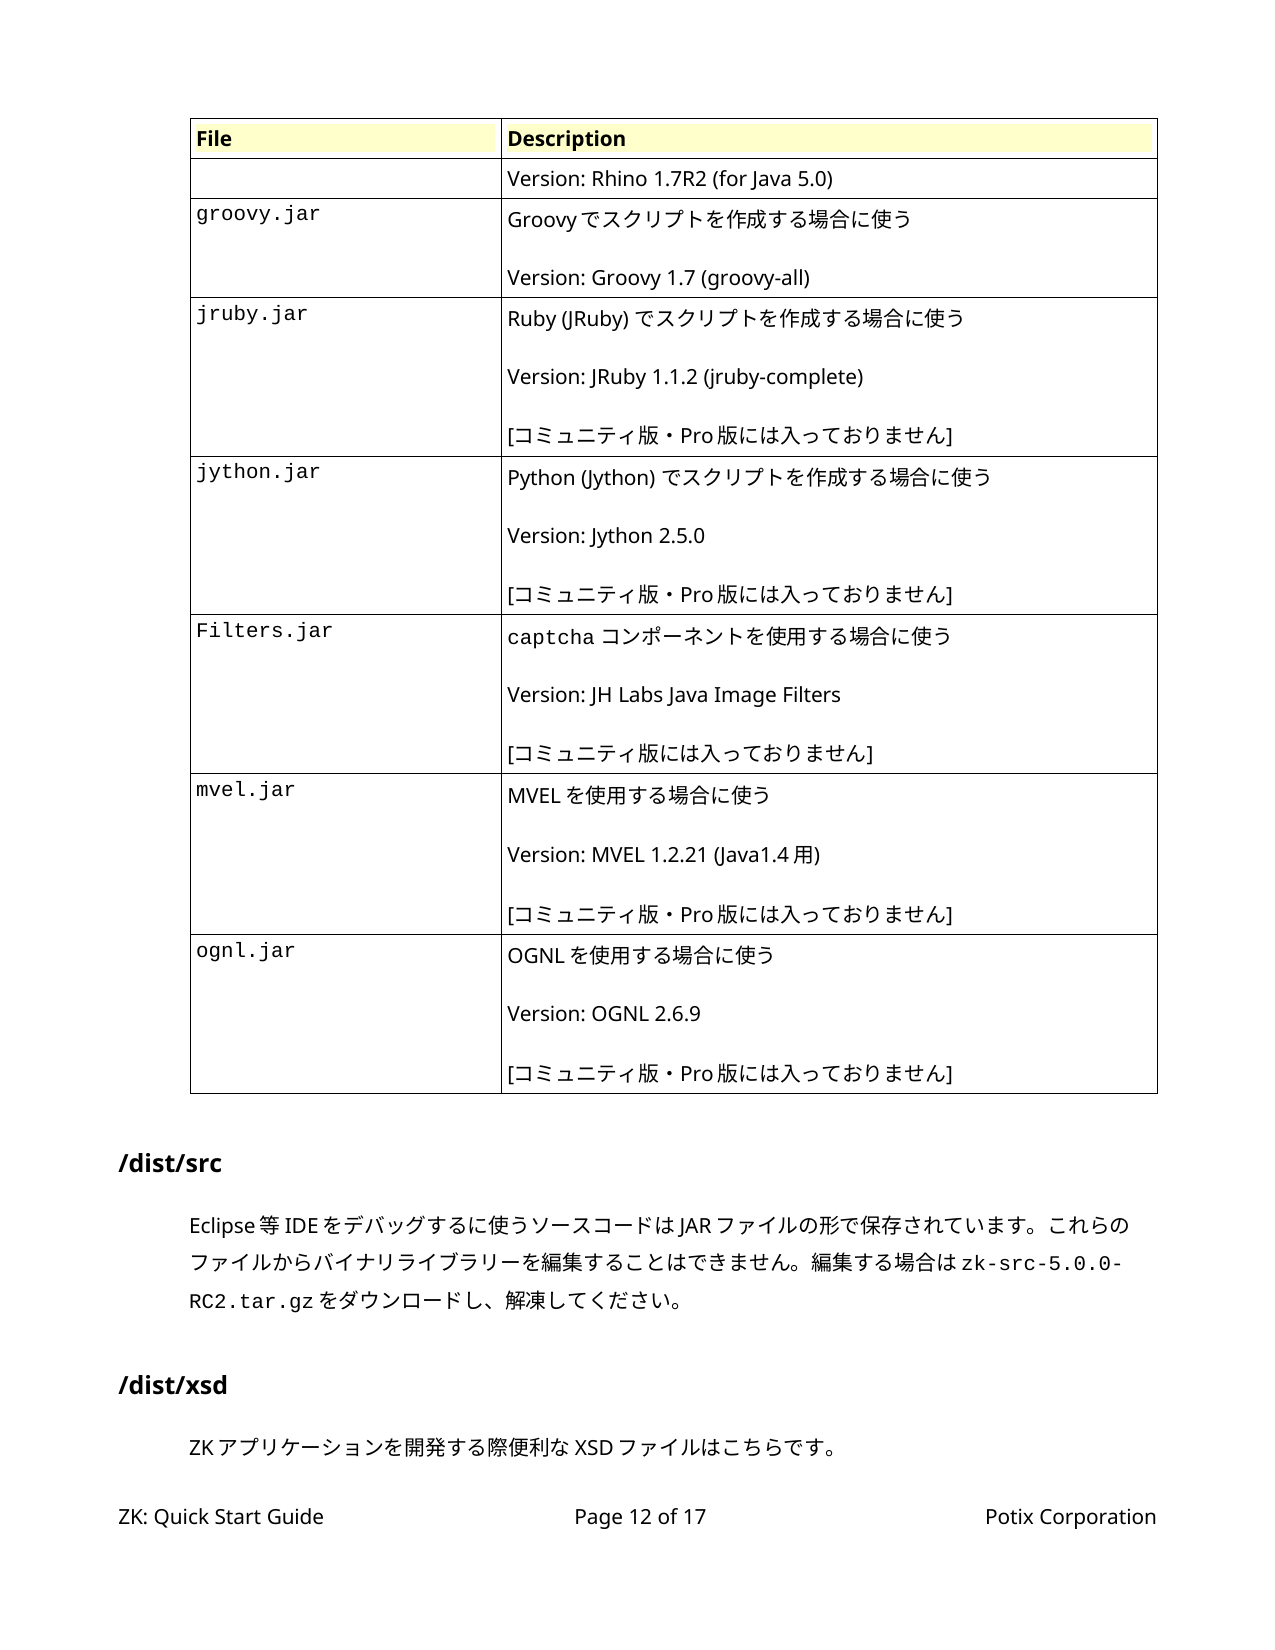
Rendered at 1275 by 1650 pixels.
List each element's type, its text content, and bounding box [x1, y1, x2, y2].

table_cell captcha コンポーネントを使用する場合に使う Version: JH Labs Java Image Filters [コミュニティ版には入っておりません] [502, 615, 1157, 773]
table_cell Python (Jython) でスクリプトを作成する場合に使う Version: Jython 2.5.0 [コミュニティ版・Pro版には入っておりません] [502, 457, 1157, 614]
table_cell MVELを使用する場合に使う Version: MVEL 1.2.21 (Java1.4用) [コミュニティ版・Pro版には入っておりません] [502, 774, 1157, 934]
subtitle /dist/src [118, 1146, 1157, 1180]
table_header Description [502, 119, 1157, 158]
table_cell Filters.jar [191, 615, 501, 773]
table_cell groovy.jar [191, 199, 501, 297]
text ZKアプリケーションを開発する際便利なXSDファイルはこちらです。 [189, 1431, 1157, 1461]
table_cell jruby.jar [191, 298, 501, 456]
table_cell OGNLを使用する場合に使う Version: OGNL 2.6.9 [コミュニティ版・Pro版には入っておりません] [502, 935, 1157, 1093]
table_cell jython.jar [191, 457, 501, 614]
subtitle /dist/xsd [118, 1368, 1157, 1402]
table_cell mvel.jar [191, 774, 501, 934]
table_cell ognl.jar [191, 935, 501, 1093]
table_cell Version: Rhino 1.7R2 (for Java 5.0) [502, 159, 1157, 198]
table_header File [191, 119, 501, 158]
text Eclipse等IDEをデバッグするに使うソースコードはJARファイルの形で保存されています。これらのファイルからバイナリライブラリーを編集することはできません。編集する場合はzk-src-5.0.0-RC2.tar.gzをダウンロードし、解凍してください。 [189, 1209, 1157, 1315]
table_cell Groovyでスクリプトを作成する場合に使う Version: Groovy 1.7 (groovy-all) [502, 199, 1157, 297]
table_cell Ruby (JRuby) でスクリプトを作成する場合に使う Version: JRuby 1.1.2 (jruby-complete) [コミュニティ版・Pro版には入っておりません] [502, 298, 1157, 456]
table_cell [191, 159, 501, 198]
